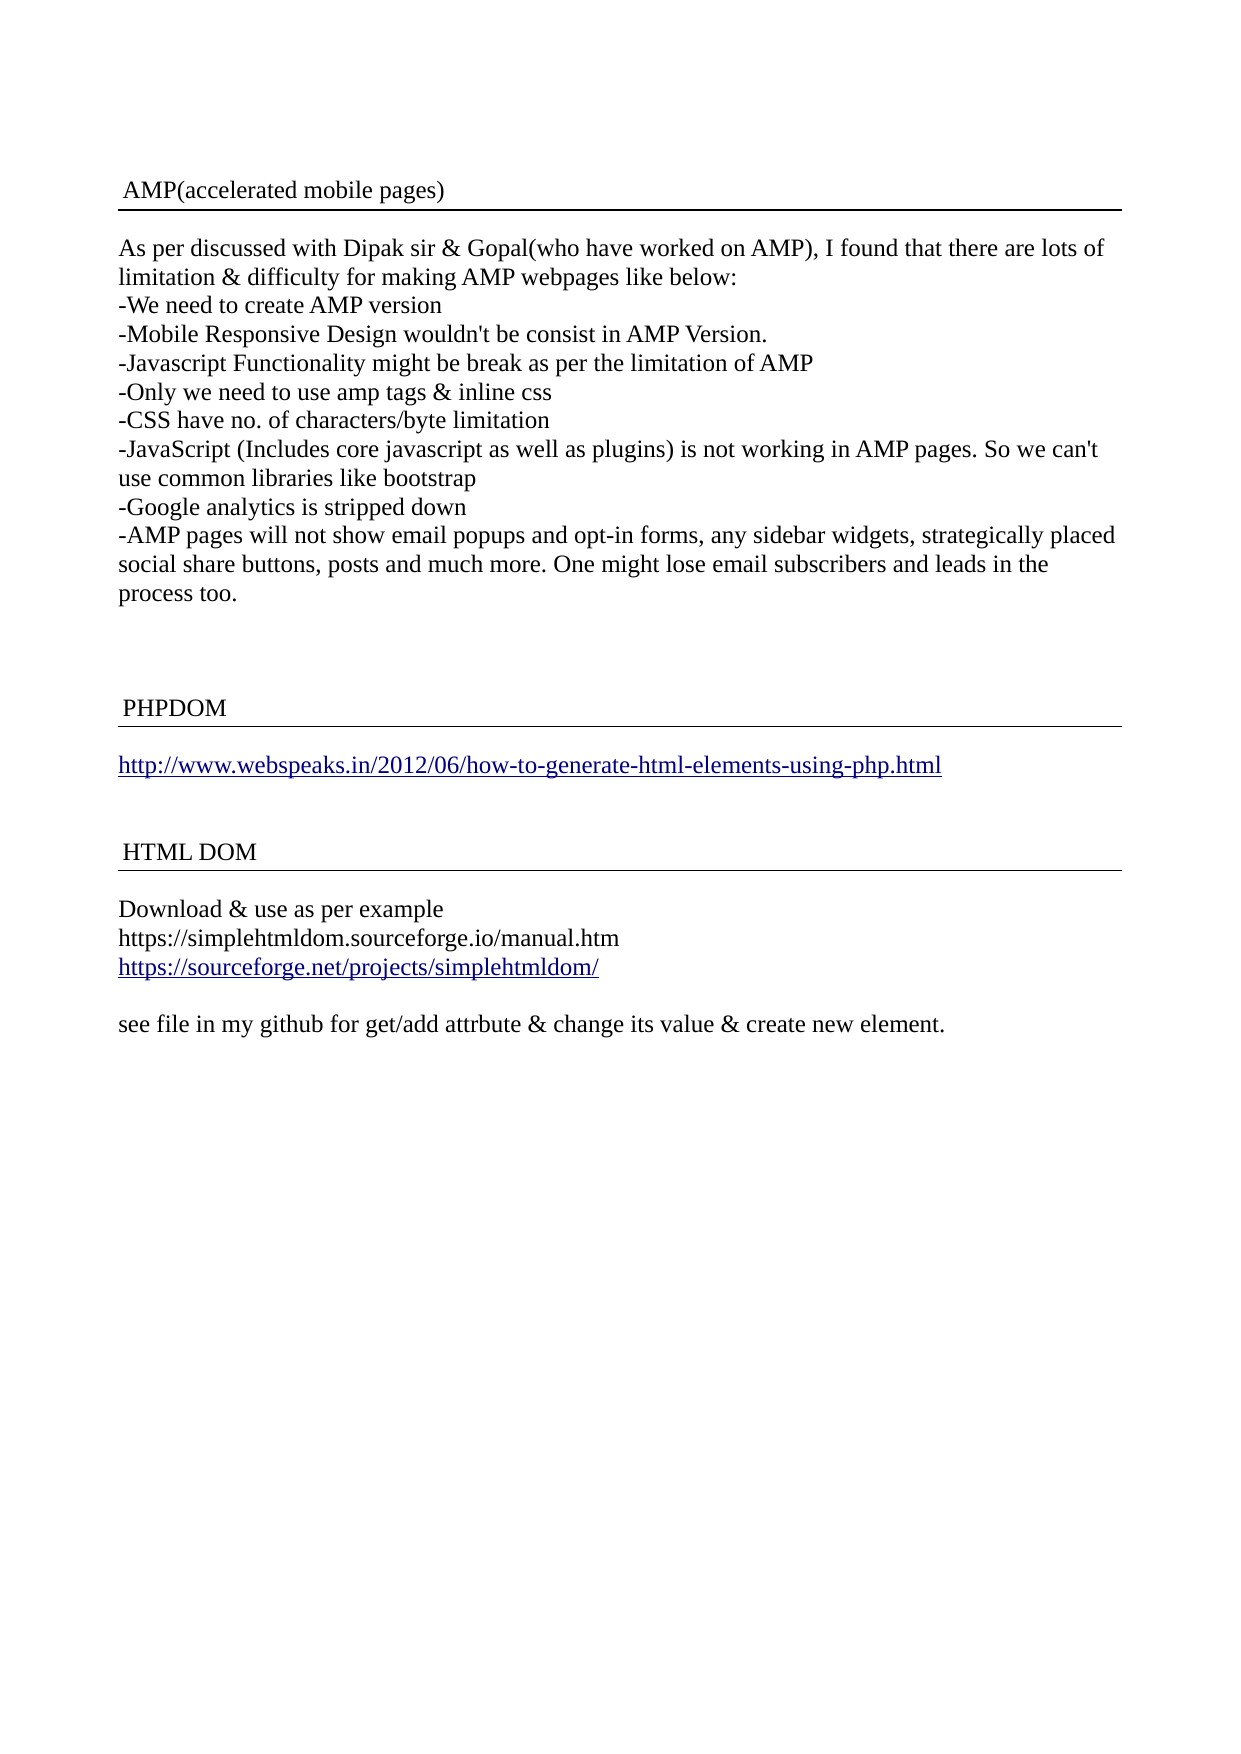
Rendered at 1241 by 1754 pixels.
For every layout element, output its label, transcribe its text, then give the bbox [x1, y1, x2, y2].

text -AMP pages will not show email popups and opt-in forms, any sidebar widgets, strategically placed social share buttons, posts and much more. One might lose email subscribers and leads in the process too. [118, 521, 1122, 607]
text HTML DOM [118, 808, 1122, 870]
text https://simplehtmldom.sourceforge.io/manual.htm [118, 923, 1122, 952]
text -We need to create AMP version [118, 291, 1122, 319]
text PHPDOM [118, 664, 1122, 726]
text see file in my github for get/add attrbute & change its value & create new element. [118, 1009, 1122, 1038]
text -Mobile Responsive Design wouldn't be consist in AMP Version. [118, 319, 1122, 348]
text -Only we need to use amp tags & inline css [118, 377, 1122, 406]
text AMP(accelerated mobile pages) [118, 147, 1122, 209]
text -Google analytics is stripped down [118, 492, 1122, 521]
text http://www.webspeaks.in/2012/06/how-to-generate-html-elements-using-php.html [118, 727, 1122, 779]
text Download & use as per example [118, 871, 1122, 923]
text As per discussed with Dipak sir & Gopal(who have worked on AMP), I found that there are lots of limitation & difficulty for making AMP webpages like below: [118, 211, 1122, 291]
text -CSS have no. of characters/byte limitation [118, 406, 1122, 434]
text -Javascript Functionality might be break as per the limitation of AMP [118, 348, 1122, 377]
text -JavaScript (Includes core javascript as well as plugins) is not working in AMP pages. So we can't use common libraries like bootstrap [118, 434, 1122, 492]
text https://sourceforge.net/projects/simplehtmldom/ [118, 952, 1122, 981]
